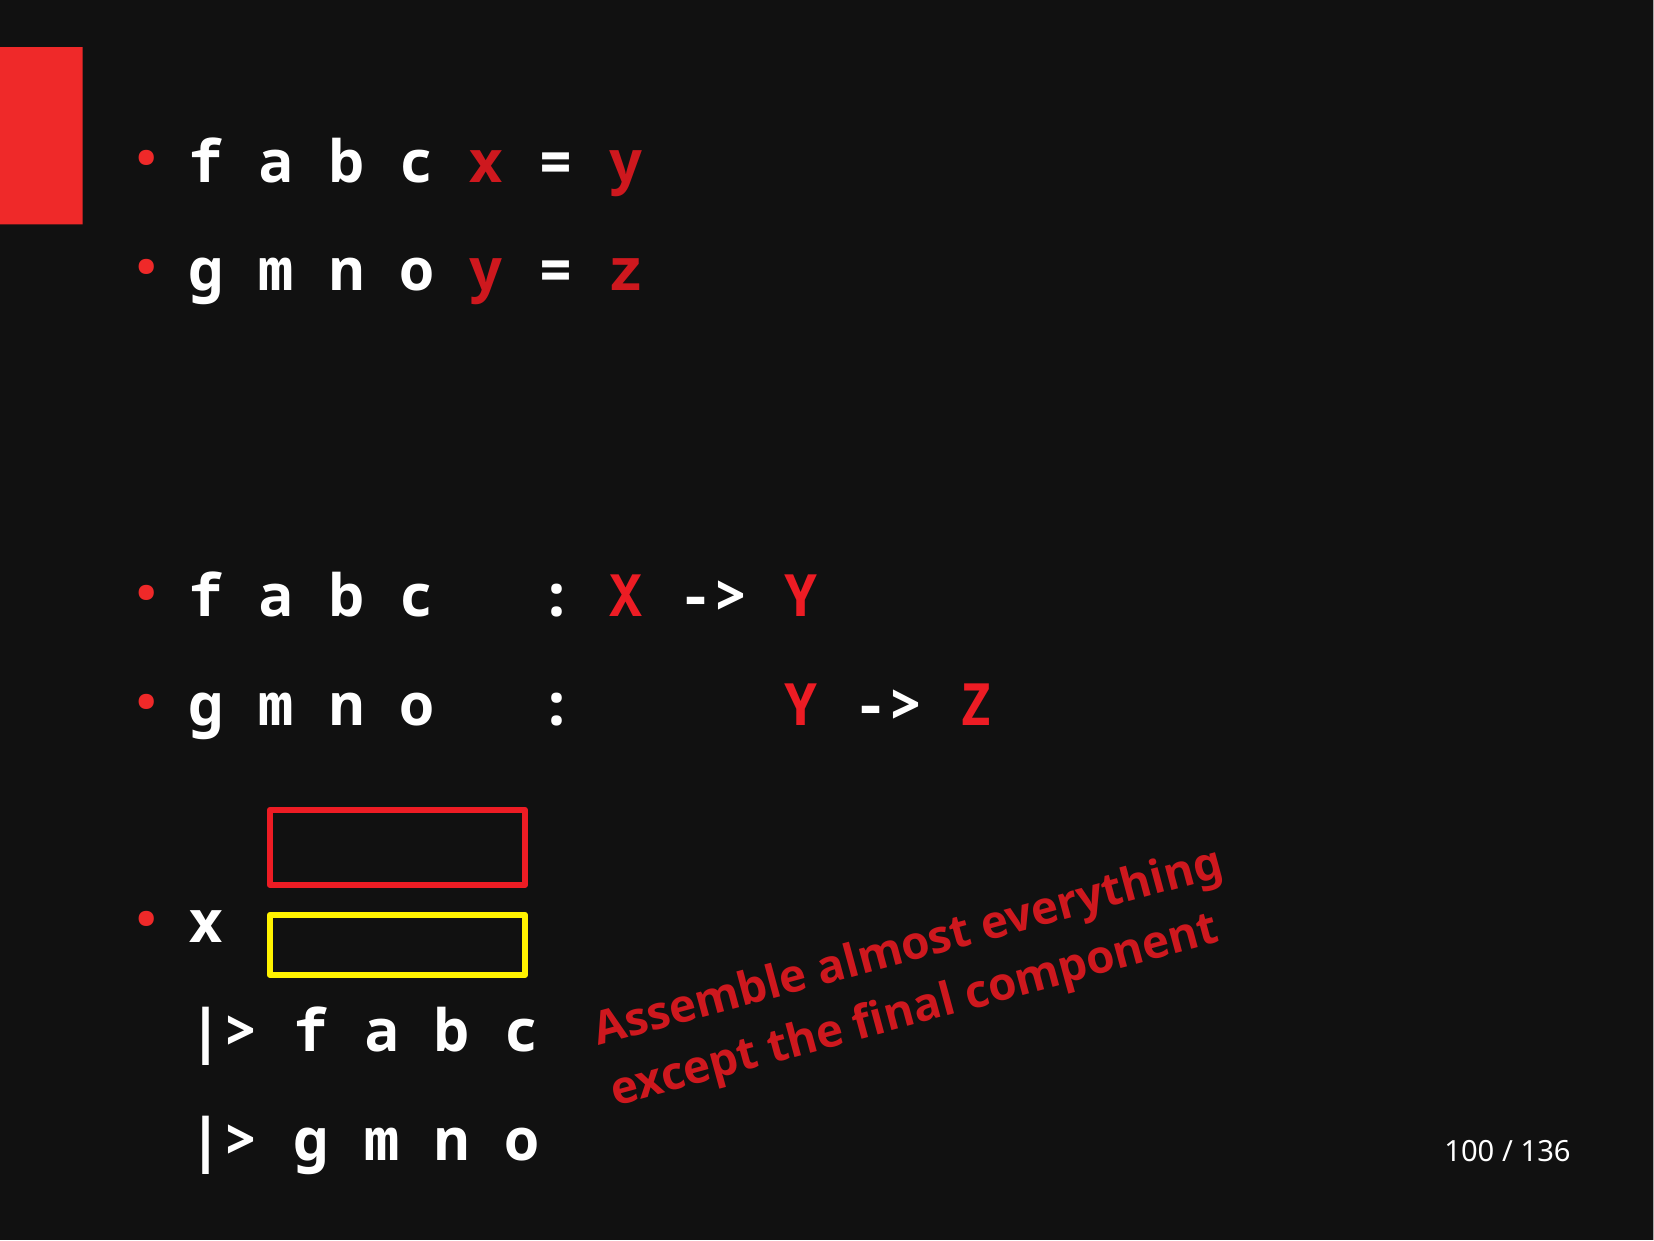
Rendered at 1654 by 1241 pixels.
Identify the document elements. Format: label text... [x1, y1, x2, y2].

text_box Assemble almost everything except the final component [570, 810, 1309, 1208]
list f a b c x = y g m n o y = z f a b c : X -> Y g m n o : Y -> Z x |> f a b c |> g m n o [118, 120, 1536, 1074]
